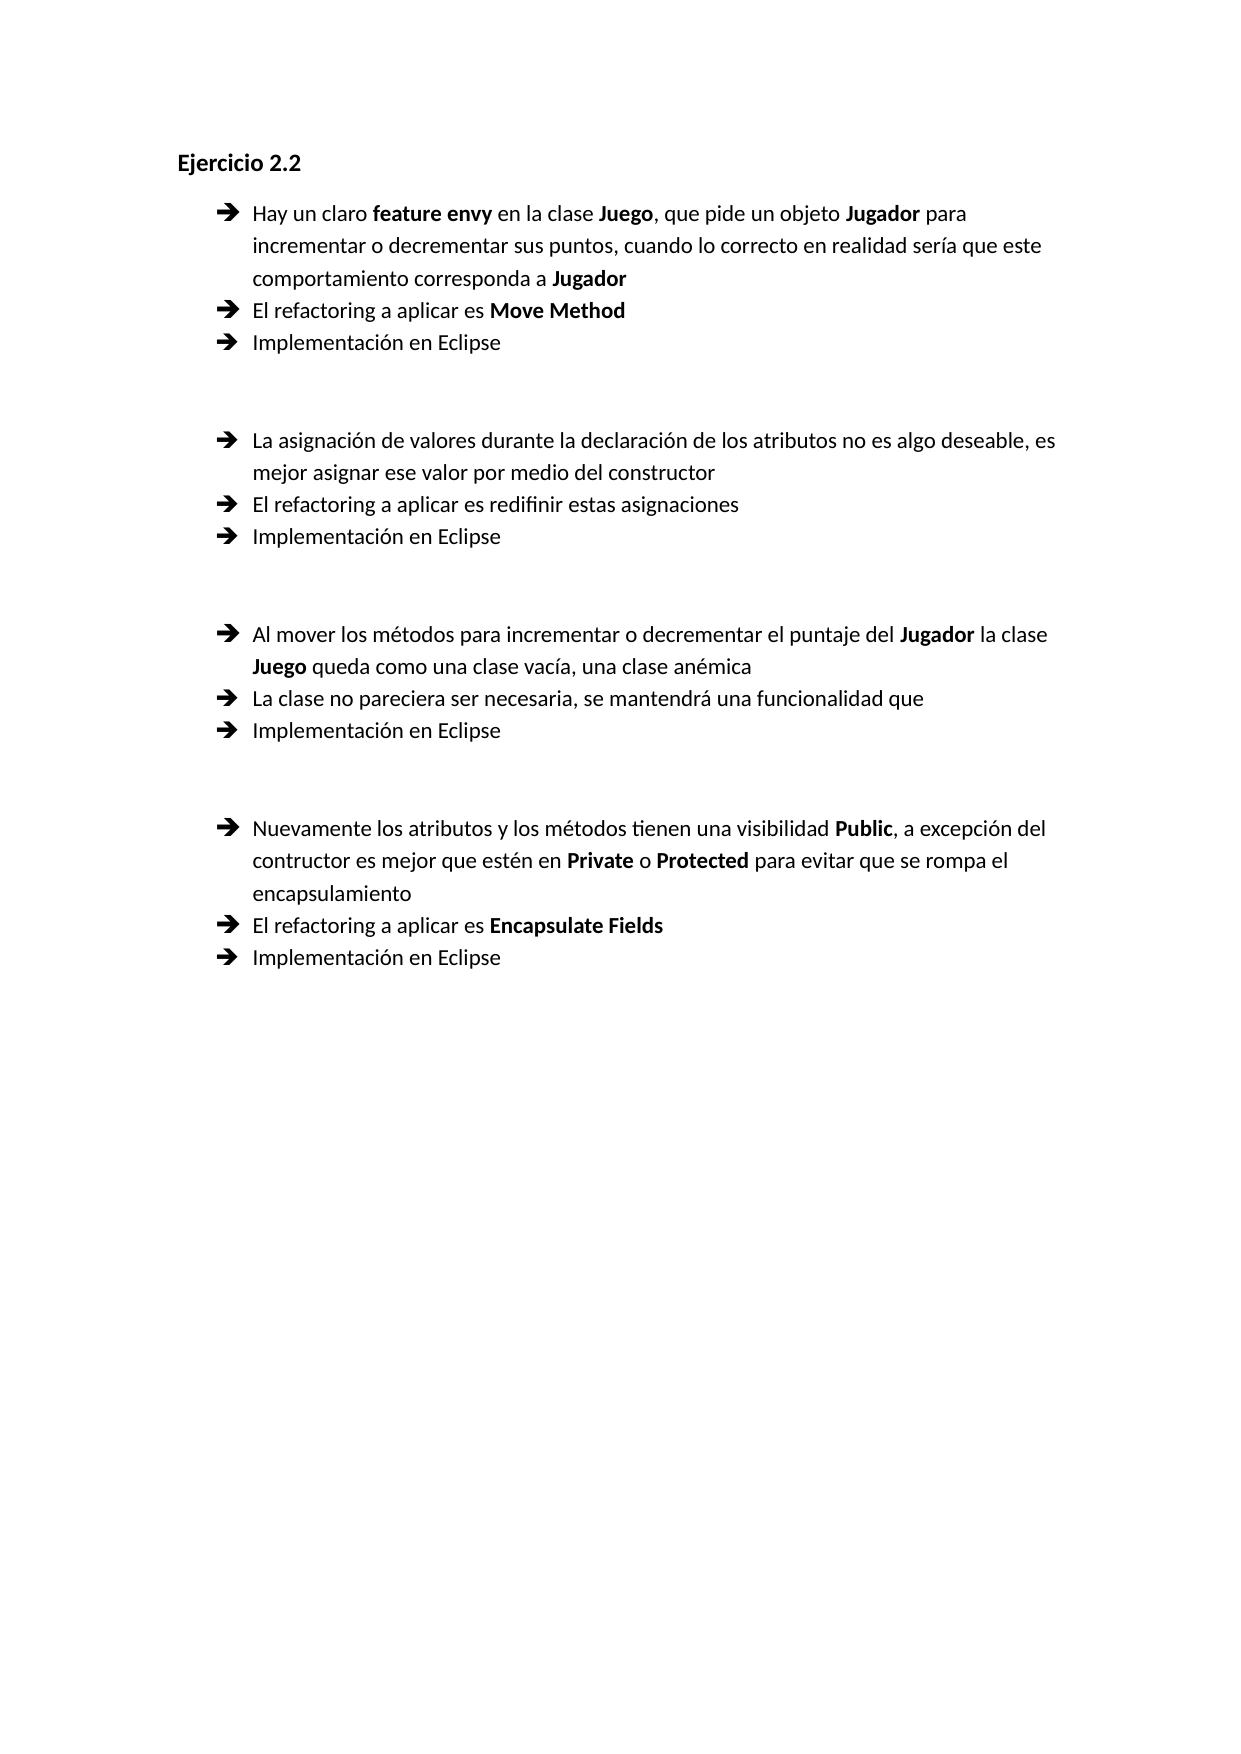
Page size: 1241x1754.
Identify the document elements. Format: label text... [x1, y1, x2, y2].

list El refactoring a aplicar es Move Method [215, 296, 1063, 324]
list Implementación en Eclipse [215, 717, 1063, 744]
list Implementación en Eclipse [215, 943, 1063, 971]
list Implementación en Eclipse [215, 328, 1063, 356]
list Al mover los métodos para incrementar o decrementar el puntaje del Jugador la clase Juego queda como una clase vacía, una clase anémica [215, 620, 1063, 680]
list La clase no pareciera ser necesaria, se mantendrá una funcionalidad que [215, 684, 1063, 712]
list Hay un claro feature envy en la clase Juego, que pide un objeto Jugador para incrementar o decrementar sus puntos, cuando lo correcto en realidad sería que este comportamiento corresponda a Jugador [215, 199, 1063, 292]
list Implementación en Eclipse [215, 522, 1063, 550]
text Ejercicio 2.2 [177, 148, 1063, 178]
list El refactoring a aplicar es redifinir estas asignaciones [215, 490, 1063, 518]
list El refactoring a aplicar es Encapsulate Fields [215, 911, 1063, 939]
list Nuevamente los atributos y los métodos tienen una visibilidad Public, a excepción del contructor es mejor que estén en Private o Protected para evitar que se rompa el encapsulamiento [215, 814, 1063, 907]
list La asignación de valores durante la declaración de los atributos no es algo deseable, es mejor asignar ese valor por medio del constructor [215, 426, 1063, 486]
